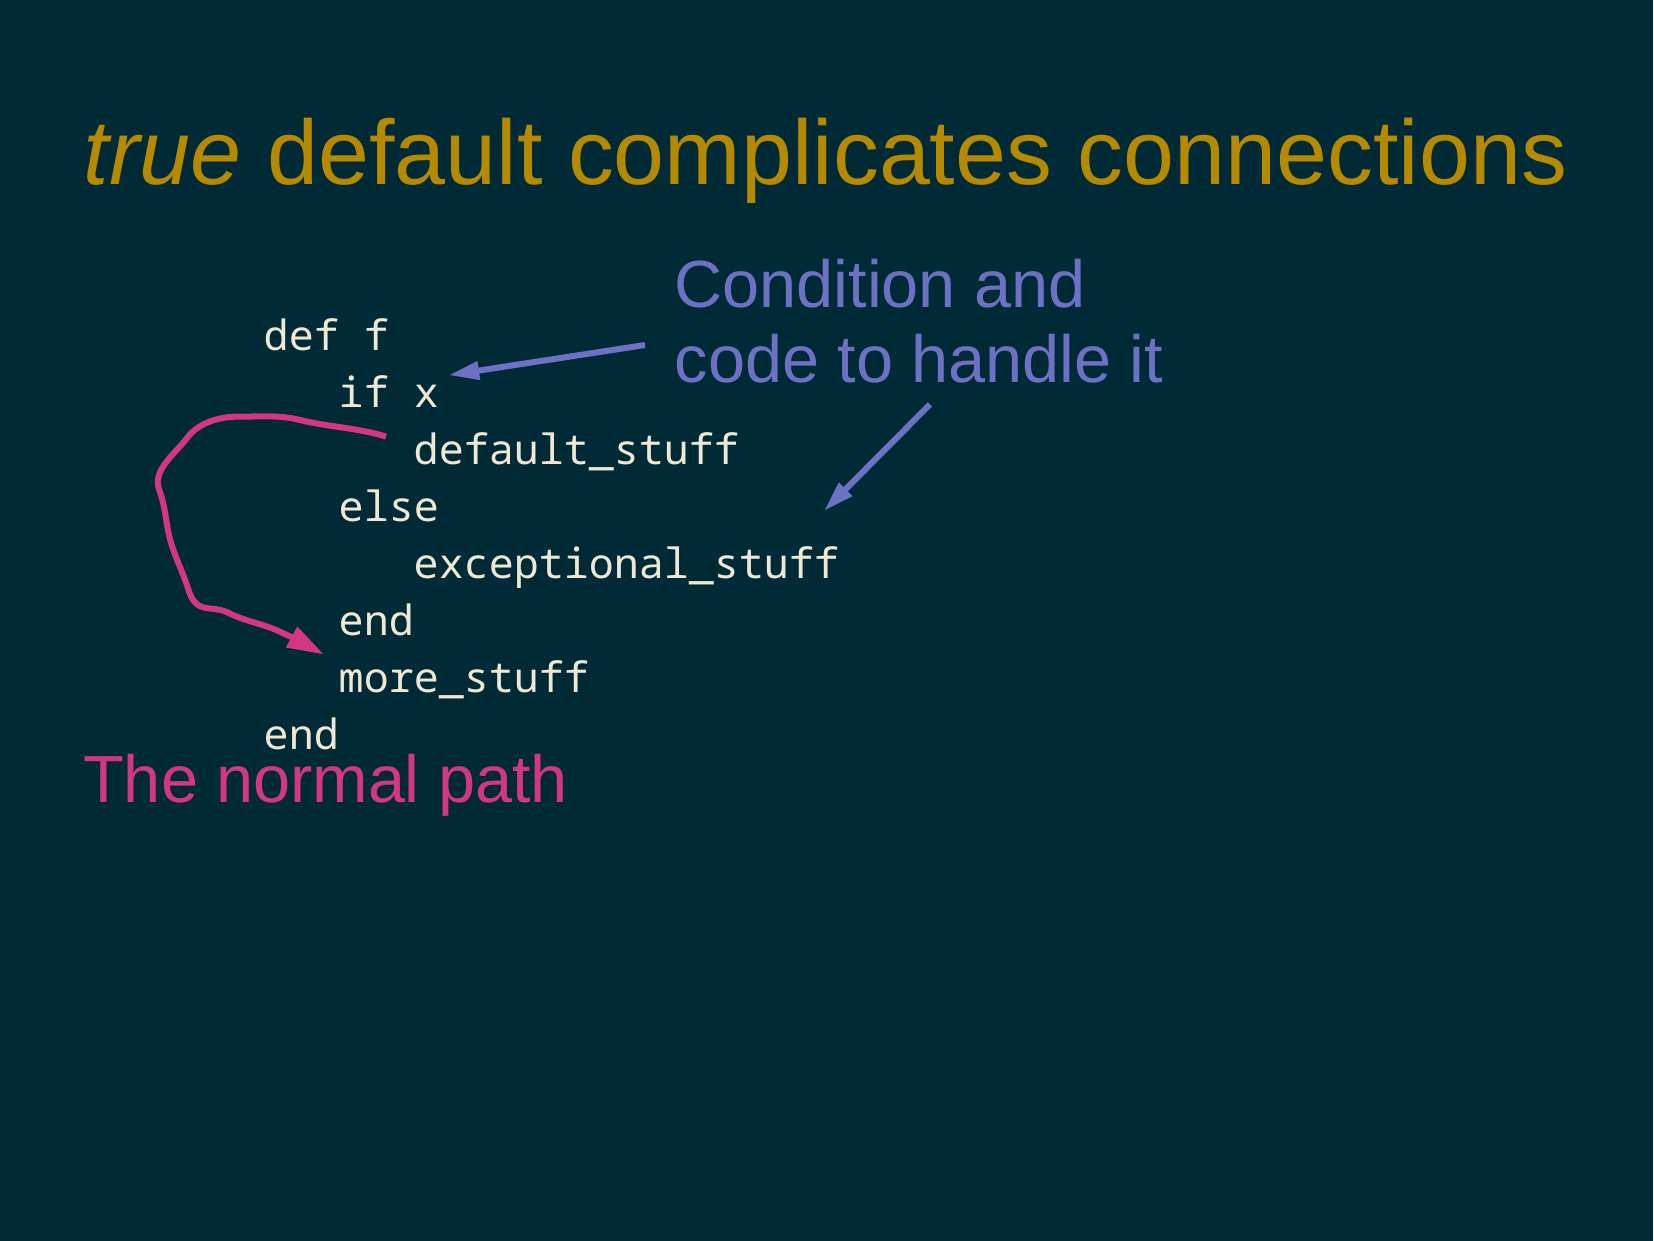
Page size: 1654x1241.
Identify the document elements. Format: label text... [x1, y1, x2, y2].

text_box def f if x default_stuff else exceptional_stuff end more_stuff end [248, 298, 1404, 1019]
text_box Condition and code to handle it [660, 240, 1181, 405]
text_box The normal path [68, 735, 586, 825]
title true default complicates connections [82, 49, 1571, 257]
